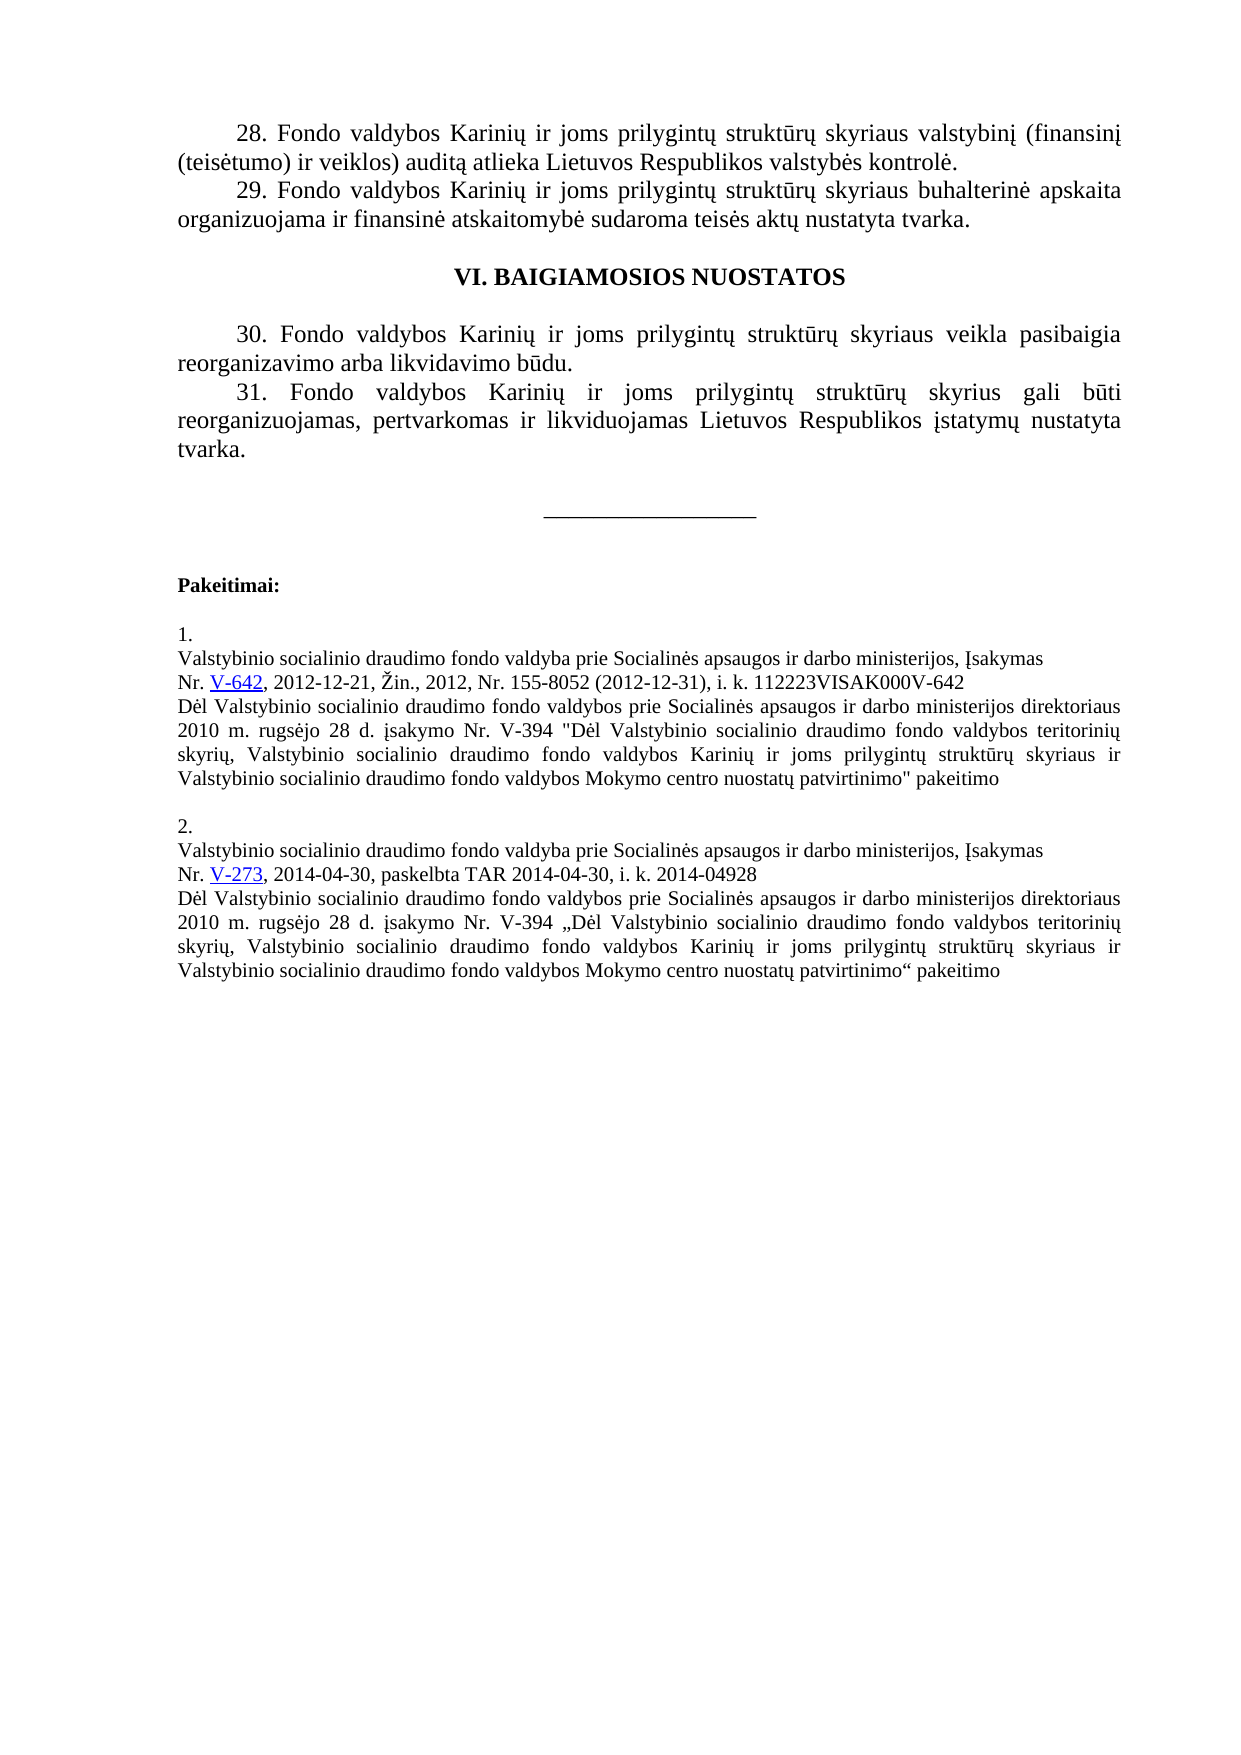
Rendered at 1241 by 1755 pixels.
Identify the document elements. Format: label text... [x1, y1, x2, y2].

text Valstybinio socialinio draudimo fondo valdyba prie Socialinės apsaugos ir darbo ministerijos, Įsakymas [177, 646, 1122, 670]
text Dėl Valstybinio socialinio draudimo fondo valdybos prie Socialinės apsaugos ir darbo ministerijos direktoriaus 2010 m. rugsėjo 28 d. įsakymo Nr. V-394 „Dėl Valstybinio socialinio draudimo fondo valdybos teritorinių skyrių, Valstybinio socialinio draudimo fondo valdybos Karinių ir joms prilygintų struktūrų skyriaus ir Valstybinio socialinio draudimo fondo valdybos Mokymo centro nuostatų patvirtinimo“ pakeitimo [177, 886, 1122, 982]
text Nr. V-273, 2014-04-30, paskelbta TAR 2014-04-30, i. k. 2014-04928 [177, 862, 1122, 886]
text Nr. V-642, 2012-12-21, Žin., 2012, Nr. 155-8052 (2012-12-31), i. k. 112223VISAK000V-642 [177, 670, 1122, 694]
text Pakeitimai: [177, 573, 1122, 597]
text Dėl Valstybinio socialinio draudimo fondo valdybos prie Socialinės apsaugos ir darbo ministerijos direktoriaus 2010 m. rugsėjo 28 d. įsakymo Nr. V-394 "Dėl Valstybinio socialinio draudimo fondo valdybos teritorinių skyrių, Valstybinio socialinio draudimo fondo valdybos Karinių ir joms prilygintų struktūrų skyriaus ir Valstybinio socialinio draudimo fondo valdybos Mokymo centro nuostatų patvirtinimo" pakeitimo [177, 694, 1122, 790]
text 29. Fondo valdybos Karinių ir joms prilygintų struktūrų skyriaus buhalterinė apskaita organizuojama ir finansinė atskaitomybė sudaroma teisės aktų nustatyta tvarka. [177, 176, 1122, 233]
text VI. BAIGIAMOSIOS NUOSTATOS [177, 262, 1122, 291]
text 1. [177, 622, 1122, 646]
text Valstybinio socialinio draudimo fondo valdyba prie Socialinės apsaugos ir darbo ministerijos, Įsakymas [177, 838, 1122, 862]
text 30. Fondo valdybos Karinių ir joms prilygintų struktūrų skyriaus veikla pasibaigia reorganizavimo arba likvidavimo būdu. [177, 319, 1122, 377]
text _________________ [177, 492, 1122, 521]
text 2. [177, 814, 1122, 838]
text 31. Fondo valdybos Karinių ir joms prilygintų struktūrų skyrius gali būti reorganizuojamas, pertvarkomas ir likviduojamas Lietuvos Respublikos įstatymų nustatyta tvarka. [177, 377, 1122, 463]
text 28. Fondo valdybos Karinių ir joms prilygintų struktūrų skyriaus valstybinį (finansinį (teisėtumo) ir veiklos) auditą atlieka Lietuvos Respublikos valstybės kontrolė. [177, 118, 1122, 176]
